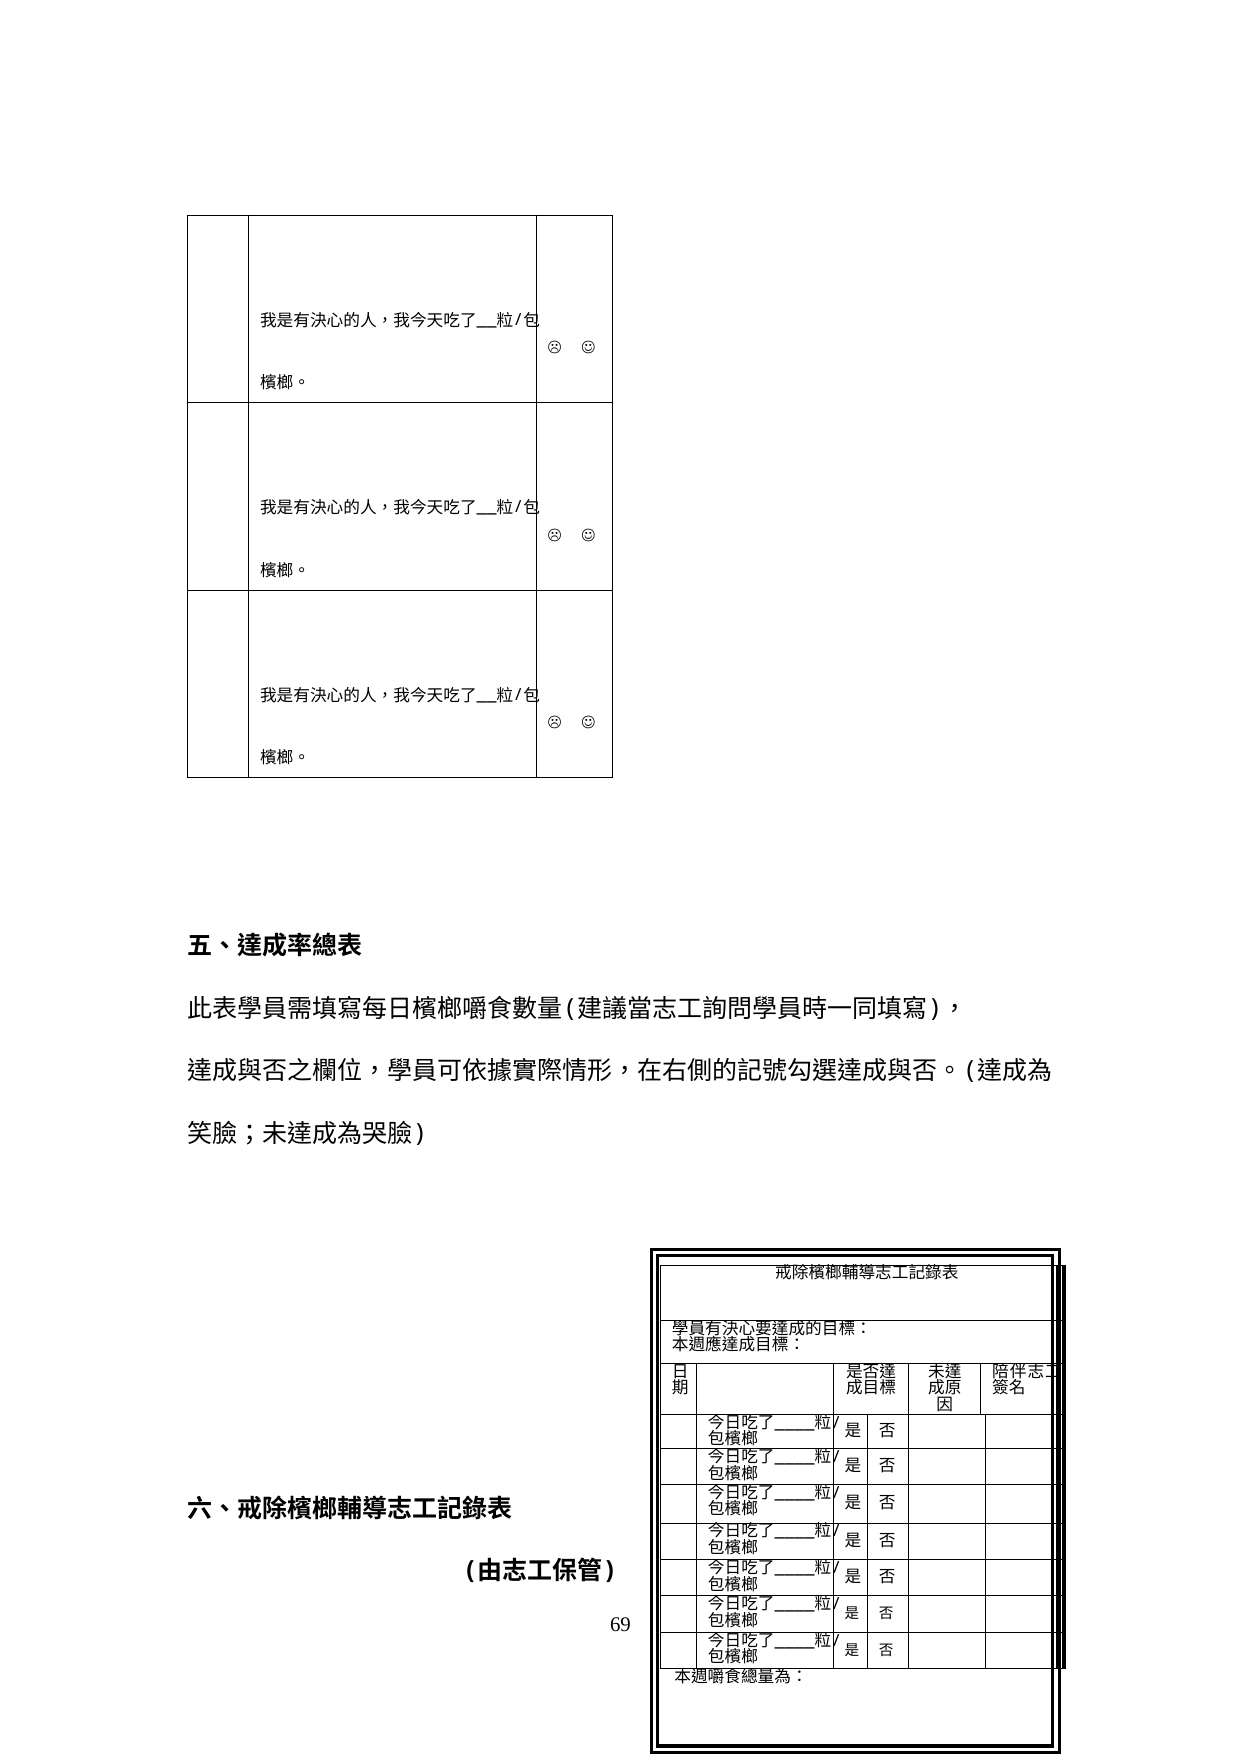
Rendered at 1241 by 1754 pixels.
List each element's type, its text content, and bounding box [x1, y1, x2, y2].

table_cell 我是有決心的人，我今天吃了__粒/包 檳榔。 [249, 591, 536, 777]
table_cell 否 [868, 1485, 908, 1522]
table_cell [188, 403, 248, 589]
table_cell 是 [834, 1596, 867, 1632]
table_cell [661, 1524, 696, 1559]
table_cell 我是有決心的人，我今天吃了__粒/包 檳榔。 [249, 403, 536, 589]
table_cell 是 [834, 1633, 867, 1668]
table_cell [909, 1560, 985, 1595]
table_cell 今日吃了____粒/ 包檳榔 [697, 1449, 833, 1484]
table_cell [188, 216, 248, 402]
table_cell 陪伴志工簽名 [981, 1364, 1051, 1414]
text (由志工保管) [187, 1527, 650, 1589]
table_cell [909, 1449, 985, 1484]
table_header 戒除檳榔輔導志工記錄表 [661, 1266, 1051, 1320]
table_cell   [537, 591, 612, 777]
table_cell [909, 1633, 985, 1668]
table_cell [986, 1449, 1051, 1484]
table_cell 是 [834, 1485, 867, 1522]
table_cell 是 [834, 1560, 867, 1595]
table_cell [909, 1524, 985, 1559]
text 本週嚼食總量為： [674, 1669, 1036, 1686]
table_cell 否 [868, 1560, 908, 1595]
text 此表學員需填寫每日檳榔嚼食數量(建議當志工詢問學員時一同填寫)， [187, 964, 1053, 1027]
table_cell [909, 1596, 985, 1632]
table_cell [986, 1633, 1051, 1668]
table_cell 我是有決心的人，我今天吃了__粒/包 檳榔。 [249, 216, 536, 402]
table_cell 今日吃了____粒/ 包檳榔 [697, 1524, 833, 1559]
table_cell [661, 1485, 696, 1522]
table_cell [661, 1633, 696, 1668]
table_cell   [537, 216, 612, 402]
table_cell 今日吃了____粒/ 包檳榔 [697, 1485, 833, 1522]
table_cell [986, 1485, 1051, 1522]
table_cell [697, 1364, 833, 1414]
table_cell [986, 1596, 1051, 1632]
table_cell [909, 1415, 985, 1448]
table_cell 否 [868, 1449, 908, 1484]
table_cell [188, 591, 248, 777]
table_cell 今日吃了____粒/ 包檳榔 [697, 1560, 833, 1595]
text 五、達成率總表 [187, 902, 1053, 964]
table_cell 否 [868, 1633, 908, 1668]
table_cell [986, 1524, 1051, 1559]
table_cell [909, 1485, 985, 1522]
table_cell 學員有決心要達成的目標： 本週應達成目標： [661, 1321, 1051, 1363]
table_cell 今日吃了____粒/ 包檳榔 [697, 1415, 833, 1448]
table_cell [661, 1596, 696, 1632]
table_cell [661, 1449, 696, 1484]
text 六、戒除檳榔輔導志工記錄表 [187, 1464, 650, 1527]
table_cell [661, 1415, 696, 1448]
table_cell 是 [834, 1449, 867, 1484]
table_cell [986, 1560, 1051, 1595]
table_cell   [537, 403, 612, 589]
table_cell 未達成原因 [909, 1364, 980, 1414]
table_cell 否 [868, 1596, 908, 1632]
table_cell 是 [834, 1415, 867, 1448]
table_cell 是 [834, 1524, 867, 1559]
table_cell 今日吃了____粒/ 包檳榔 [697, 1596, 833, 1632]
table_cell 否 [868, 1415, 908, 1448]
table_cell 日期 [661, 1364, 696, 1414]
table_cell 是否達成目標 [834, 1364, 908, 1414]
table_cell [661, 1560, 696, 1595]
table_cell 否 [868, 1524, 908, 1559]
text 達成與否之欄位，學員可依據實際情形，在右側的記號勾選達成與否。(達成為笑臉；未達成為哭臉) [187, 1027, 1053, 1152]
table_cell [986, 1415, 1051, 1448]
table_cell 今日吃了____粒/ 包檳榔 [697, 1633, 833, 1668]
